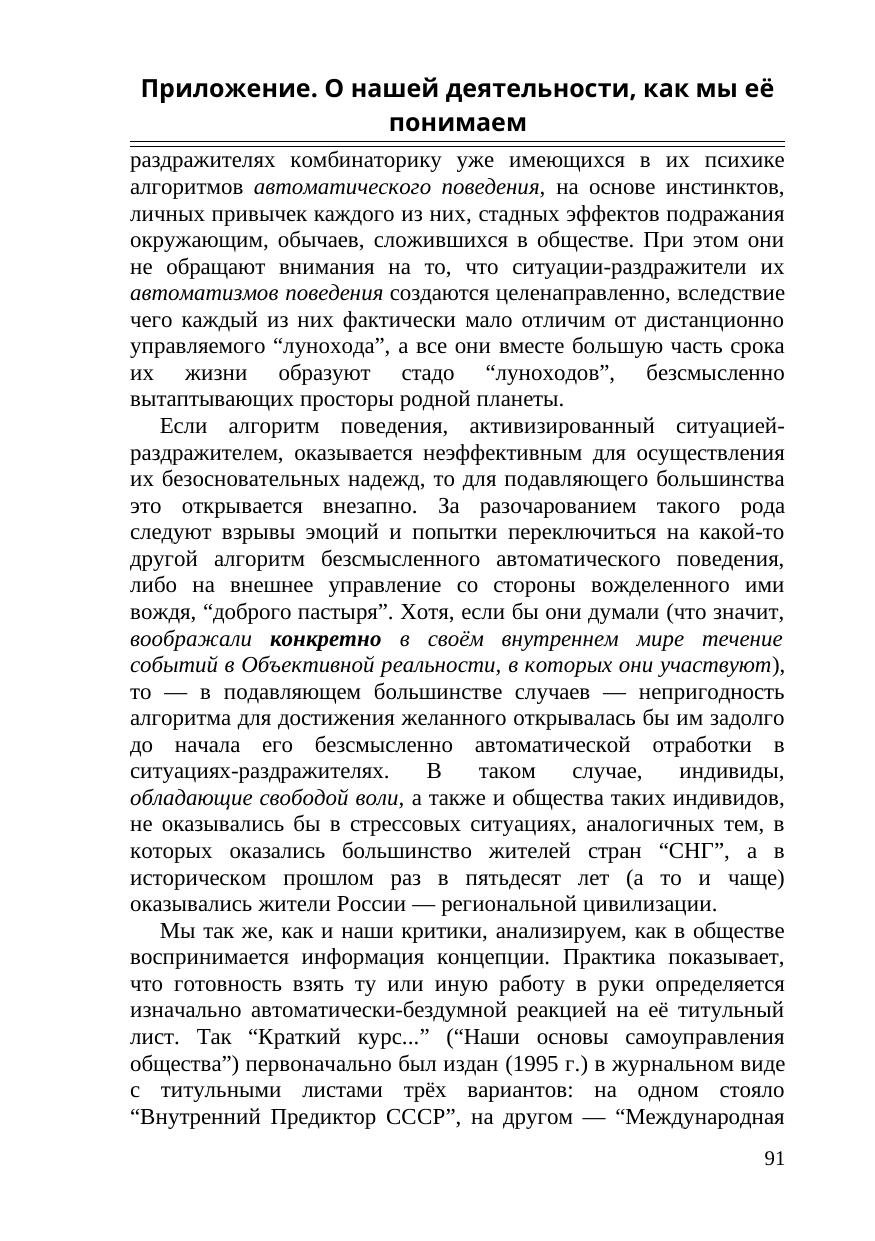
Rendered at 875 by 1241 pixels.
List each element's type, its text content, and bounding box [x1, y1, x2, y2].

text Если алгоритм поведения, активизированный ситуацией-раздражителем, оказывается неэффективным для осуществления их безосновательных надежд, то для подавляющего большинства это открывается внезапно. За разочарованием такого рода следуют взрывы эмоций и попытки переключиться на какой-то другой алгоритм безсмысленного автоматического поведения, либо на внешнее управление со стороны вожделенного ими вождя, “доброго пастыря”. Хотя, если бы они думали (что значит, воображали конкретно в своём внутреннем мире течение событий в Объективной реальности, в которых они участвуют), то — в подавляющем большинстве случаев — непригодность алгоритма для достижения желанного открывалась бы им задолго до начала его безсмысленно автоматической отработки в ситуациях-раздражителях. В таком случае, индивиды, обладающие свободой воли, а также и общества таких индивидов, не оказывались бы в стрессовых ситуациях, аналогичных тем, в которых оказались большинство жителей стран “СНГ”, а в историческом прошлом раз в пятьдесят лет (а то и чаще) оказывались жители России — региональной цивилизации. [130, 412, 785, 917]
text раздражителях комбинаторику уже имеющихся в их психике алгоритмов автоматического поведения, на основе инстинктов, личных привычек каждого из них, стадных эффектов подражания окружающим, обычаев, сложившихся в обществе. При этом они не обращают внимания на то, что ситуации-раздражители их автоматизмов поведения создаются целенаправленно, вследствие чего каждый из них фактически мало отличим от дистанционно управляемого “лунохода”, а все они вместе большую часть срока их жизни образуют стадо “луноходов”, безсмысленно вытаптывающих просторы родной планеты. [130, 147, 785, 412]
text Мы так же, как и наши критики, анализируем, как в обществе воспринимается информация концепции. Практика показывает, что готовность взять ту или иную работу в руки определяется изначально автоматически-бездумной реакцией на её титульный лист. Так “Краткий курс...” (“Наши основы самоуправления общества”) первоначально был издан (1995 г.) в журнальном виде с титульными листами трёх вариантов: на одном стояло “Внутренний Предиктор СССР”, на другом — “Международная [130, 917, 785, 1129]
